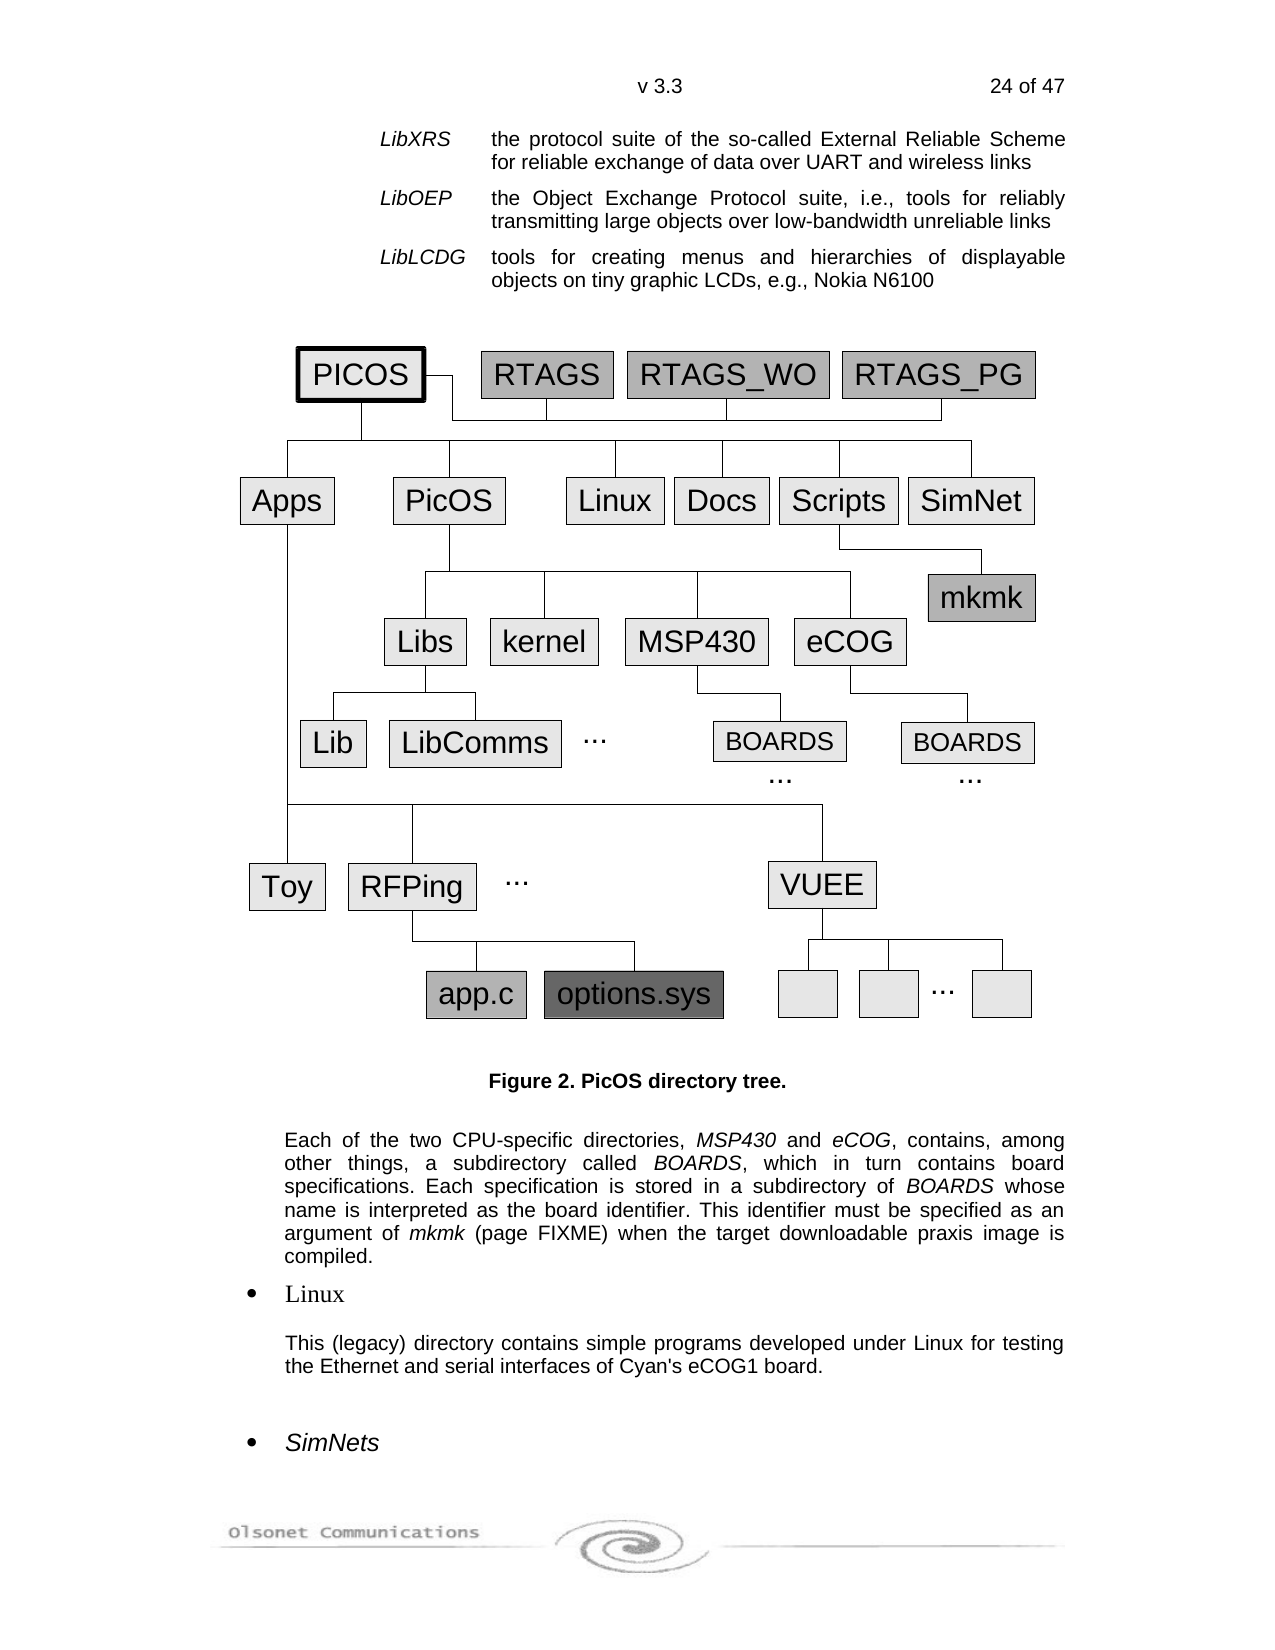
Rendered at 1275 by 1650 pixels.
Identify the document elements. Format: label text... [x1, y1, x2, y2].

picture [210, 1504, 1065, 1596]
text Figure 2. PicOS directory tree. [210, 1070, 1065, 1093]
text This (legacy) directory contains simple programs developed under Linux for testing the Ethernet and serial interfaces of Cyan's eCOG1 board. [285, 1331, 1065, 1378]
table_cell the Object Exchange Protocol suite, i.e., tools for reliably transmitting large objects over low-bandwidth unreliable links [491, 187, 1065, 246]
table_cell LibXRS [380, 128, 491, 187]
text Each of the two CPU-specific directories, MSP430 and eCOG, contains, among other things, a subdirectory called BOARDS, which in turn contains board specifications. Each specification is stored in a subdirectory of BOARDS whose name is interpreted as the board identifier. This identifier must be specified as an argument of mkmk (page FIXME) when the target downloadable praxis image is compiled. [284, 1129, 1065, 1268]
table_cell tools for creating menus and hierarchies of displayable objects on tiny graphic LCDs, e.g., Nokia N6100 [491, 246, 1065, 304]
table_cell [284, 128, 380, 305]
list SimNets [247, 1429, 1065, 1457]
table_cell LibLCDG [380, 246, 491, 304]
table_cell the protocol suite of the so-called External Reliable Scheme for reliable exchange of data over UART and wireless links [491, 128, 1065, 187]
table_cell LibOEP [380, 187, 491, 246]
list Linux [247, 1281, 1065, 1308]
